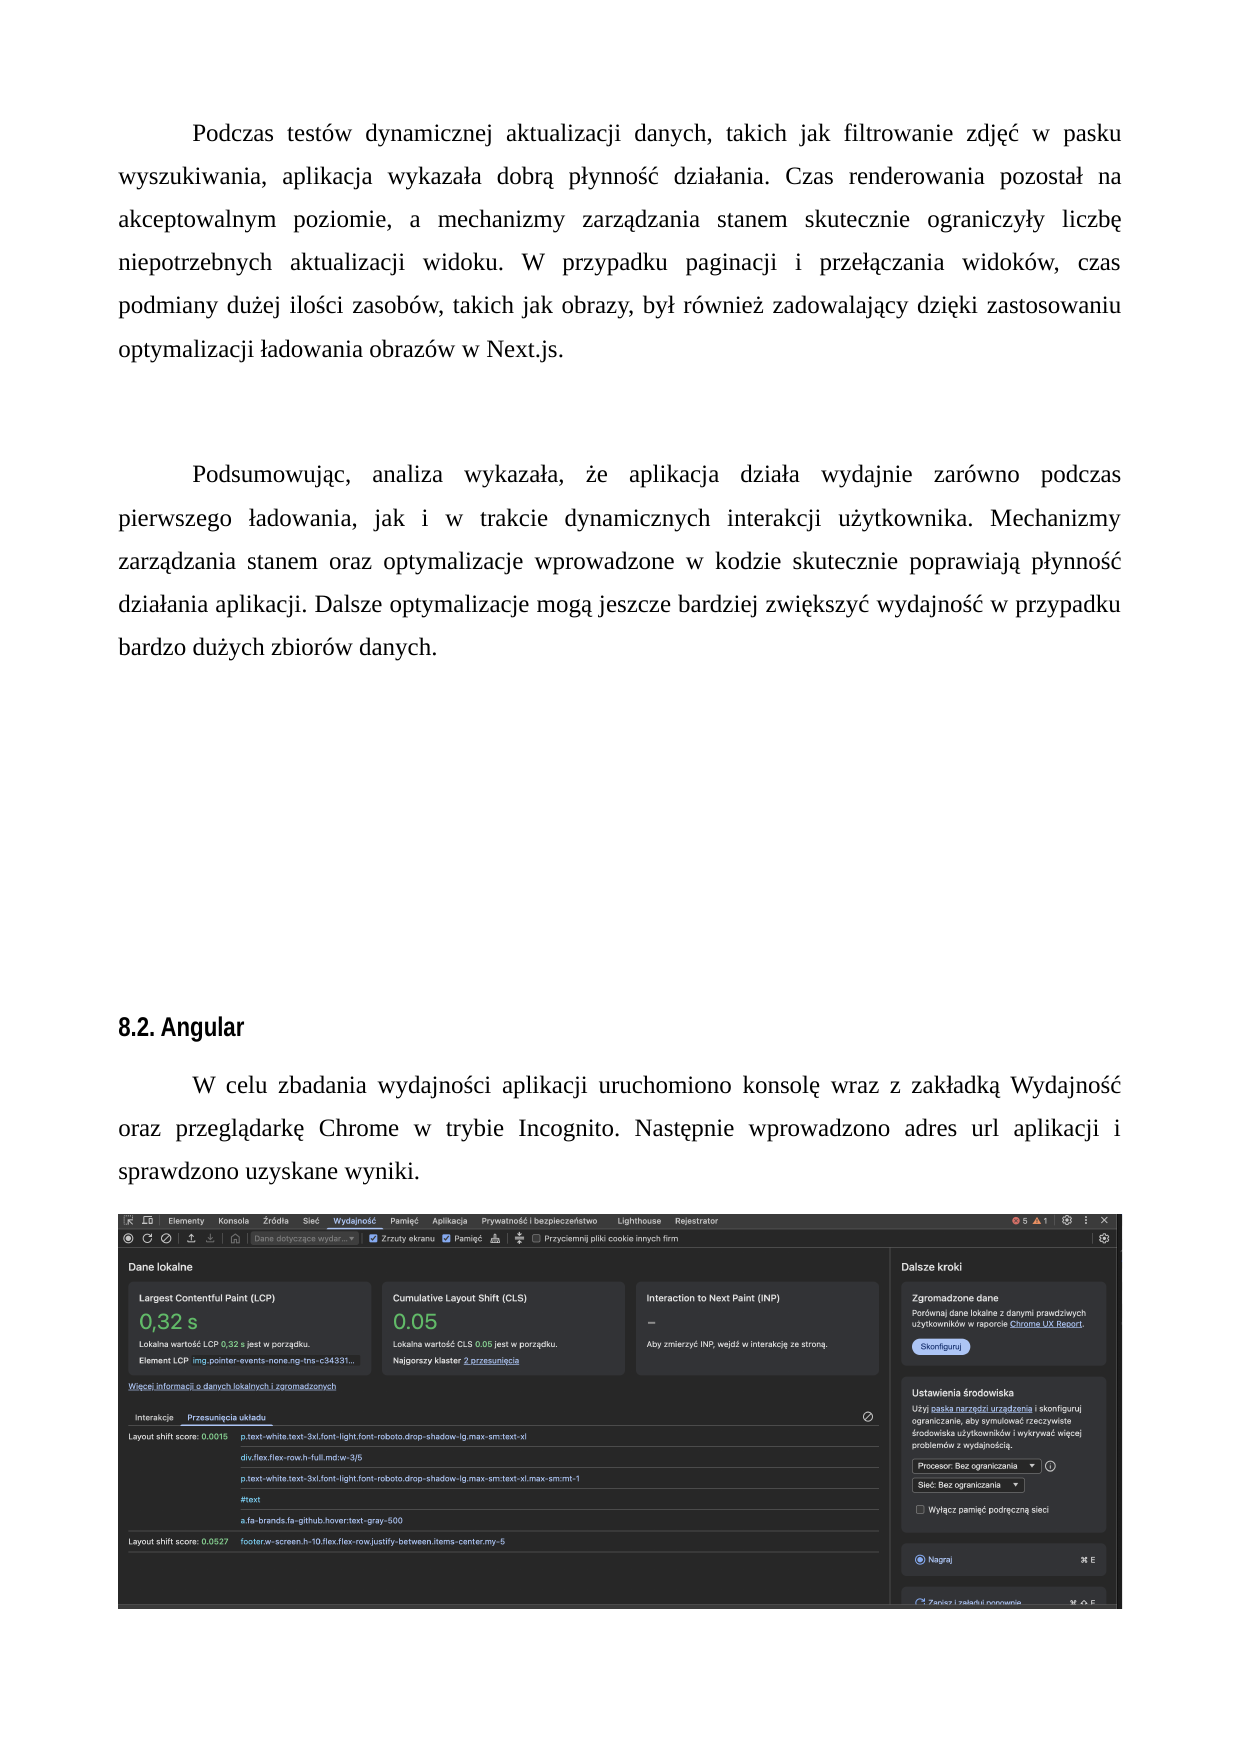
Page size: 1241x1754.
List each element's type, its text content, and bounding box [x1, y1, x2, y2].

text Podsumowując, analiza wykazała, że aplikacja działa wydajnie zarówno podczas pierwszego ładowania, jak i w trakcie dynamicznych interakcji użytkownika. Mechanizmy zarządzania stanem oraz optymalizacje wprowadzone w kodzie skutecznie poprawiają płynność działania aplikacji. Dalsze optymalizacje mogą jeszcze bardziej zwiększyć wydajność w przypadku bardzo dużych zbiorów danych. [118, 459, 1122, 661]
text Podczas testów dynamicznej aktualizacji danych, takich jak filtrowanie zdjęć w pasku wyszukiwania, aplikacja wykazała dobrą płynność działania. Czas renderowania pozostał na akceptowalnym poziomie, a mechanizmy zarządzania stanem skutecznie ograniczyły liczbę niepotrzebnych aktualizacji widoku. W przypadku paginacji i przełączania widoków, czas podmiany dużej ilości zasobów, takich jak obrazy, był również zadowalający dzięki zastosowaniu optymalizacji ładowania obrazów w Next.js. [118, 118, 1122, 362]
subtitle 8.2. Angular [118, 1011, 1122, 1042]
picture [118, 1214, 1123, 1609]
text W celu zbadania wydajności aplikacji uruchomiono konsolę wraz z zakładką Wydajność oraz przeglądarkę Chrome w trybie Incognito. Następnie wprowadzono adres url aplikacji i sprawdzono uzyskane wyniki. [118, 1070, 1122, 1185]
